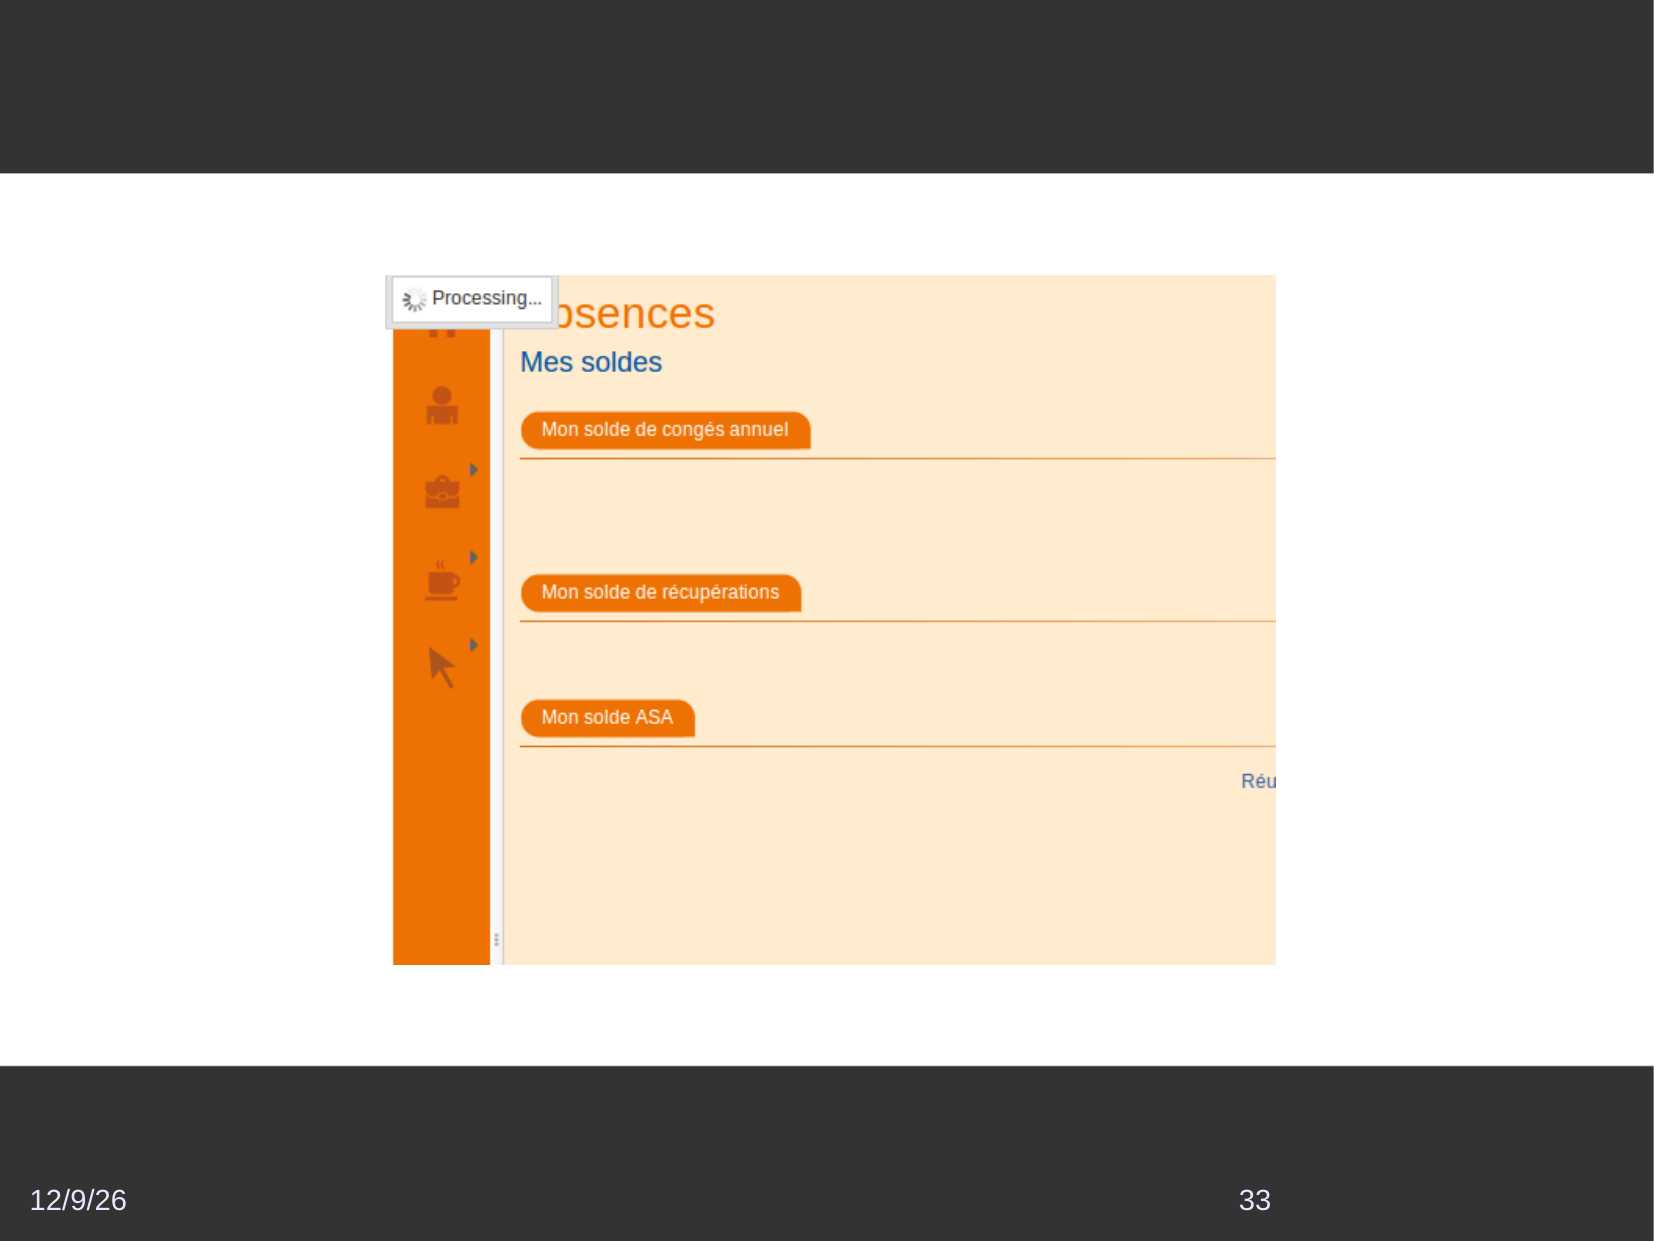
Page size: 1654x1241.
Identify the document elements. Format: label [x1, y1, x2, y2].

picture [384, 275, 1276, 965]
text_box [29, 1181, 566, 1241]
text_box [1238, 1181, 1625, 1241]
